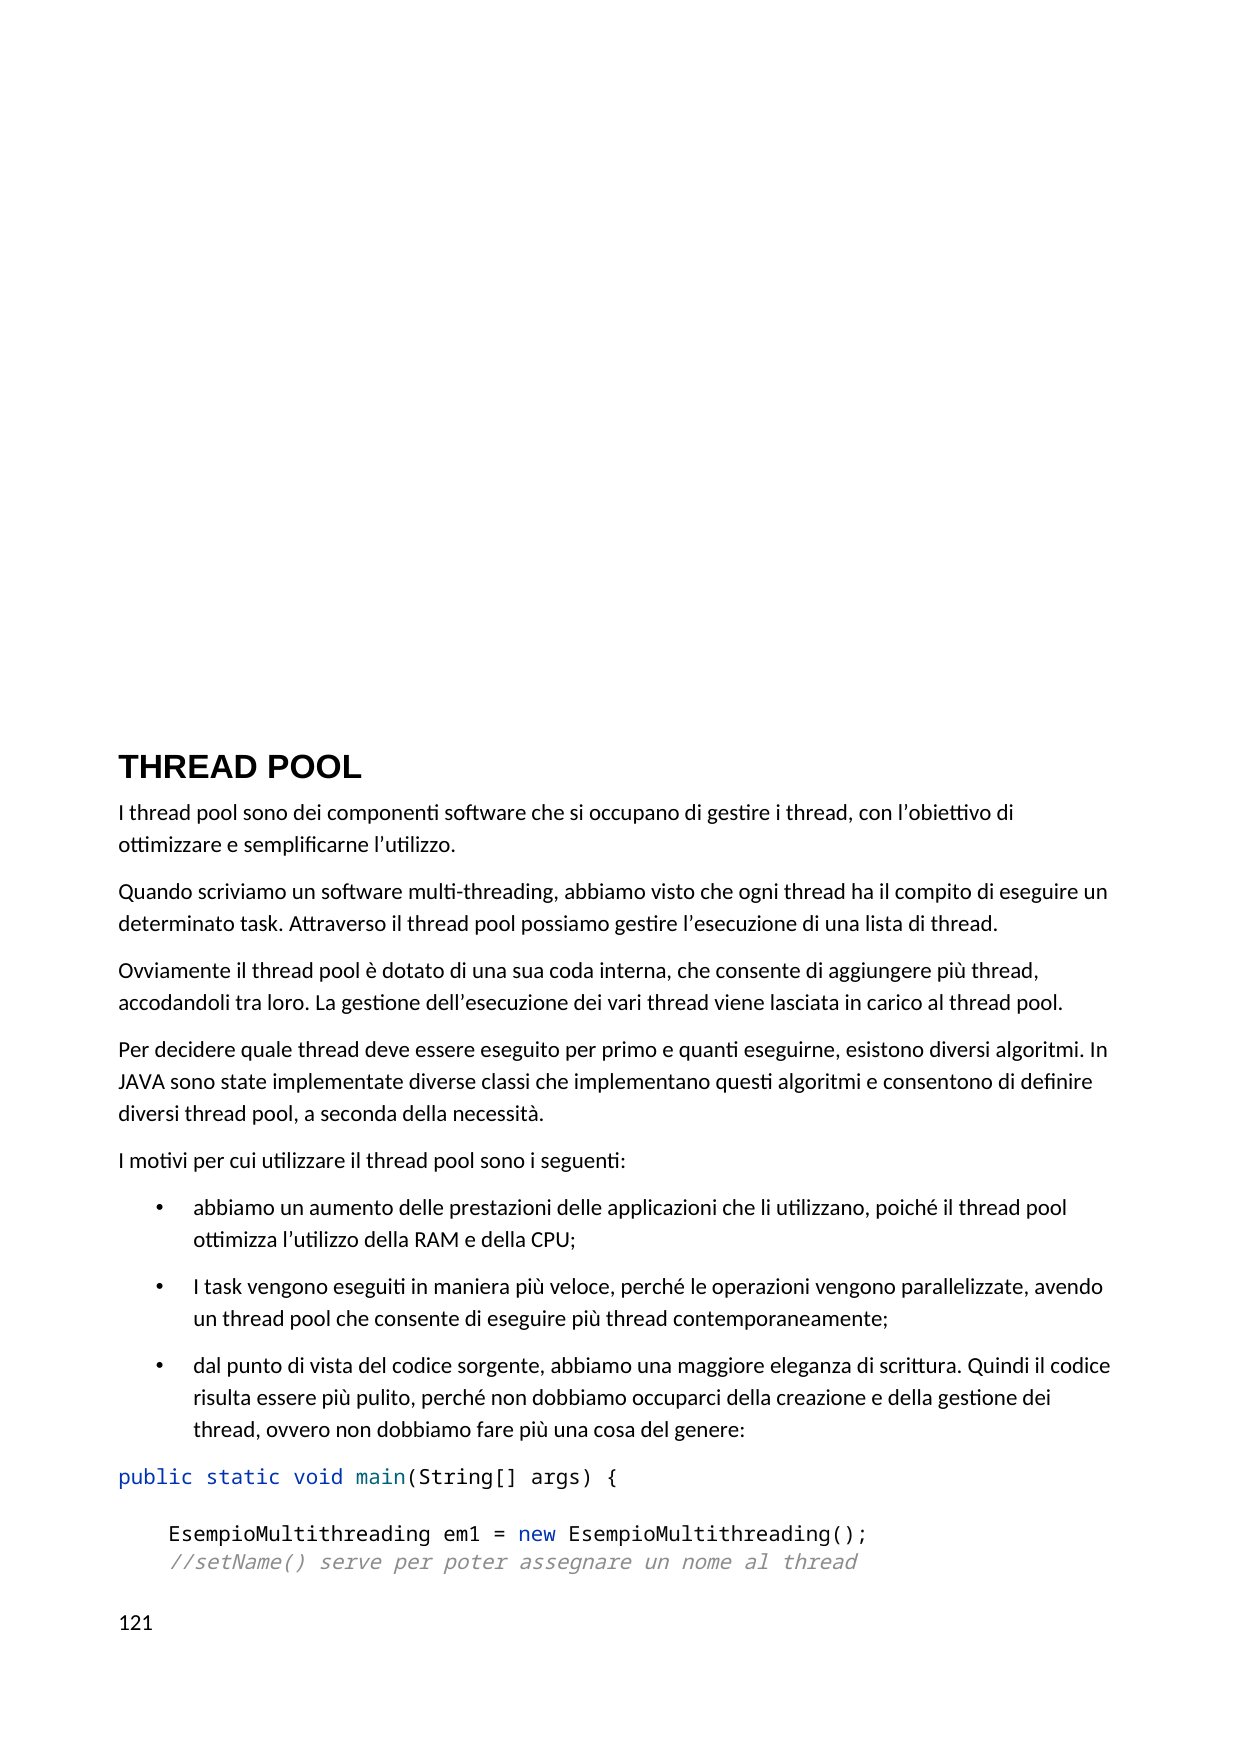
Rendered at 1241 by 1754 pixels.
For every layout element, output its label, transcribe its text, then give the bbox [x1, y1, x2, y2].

text Quando scriviamo un software multi-threading, abbiamo visto che ogni thread ha il compito di eseguire un determinato task. Attraverso il thread pool possiamo gestire l’esecuzione di una lista di thread. [118, 877, 1122, 937]
text Ovviamente il thread pool è dotato di una sua coda interna, che consente di aggiungere più thread, accodandoli tra loro. La gestione dell’esecuzione dei vari thread viene lasciata in carico al thread pool. [118, 956, 1122, 1016]
text Per decidere quale thread deve essere eseguito per primo e quanti eseguirne, esistono diversi algoritmi. In JAVA sono state implementate diverse classi che implementano questi algoritmi e consentono di definire diversi thread pool, a seconda della necessità. [118, 1035, 1122, 1127]
text I motivi per cui utilizzare il thread pool sono i seguenti: [118, 1146, 1122, 1174]
text I thread pool sono dei componenti software che si occupano di gestire i thread, con l’obiettivo di ottimizzare e semplificarne l’utilizzo. [118, 798, 1122, 858]
text public static void main(String[] args) { EsempioMultithreading em1 = new EsempioMultithreading(); //setName() serve per poter assegnare un nome al thread [118, 1462, 1122, 1576]
subtitle THREAD POOL [118, 747, 1122, 786]
list I task vengono eseguiti in maniera più veloce, perché le operazioni vengono parallelizzate, avendo un thread pool che consente di eseguire più thread contemporaneamente; [156, 1272, 1122, 1332]
list abbiamo un aumento delle prestazioni delle applicazioni che li utilizzano, poiché il thread pool ottimizza l’utilizzo della RAM e della CPU; [156, 1193, 1122, 1253]
list dal punto di vista del codice sorgente, abbiamo una maggiore eleganza di scrittura. Quindi il codice risulta essere più pulito, perché non dobbiamo occuparci della creazione e della gestione dei thread, ovvero non dobbiamo fare più una cosa del genere: [156, 1351, 1122, 1443]
